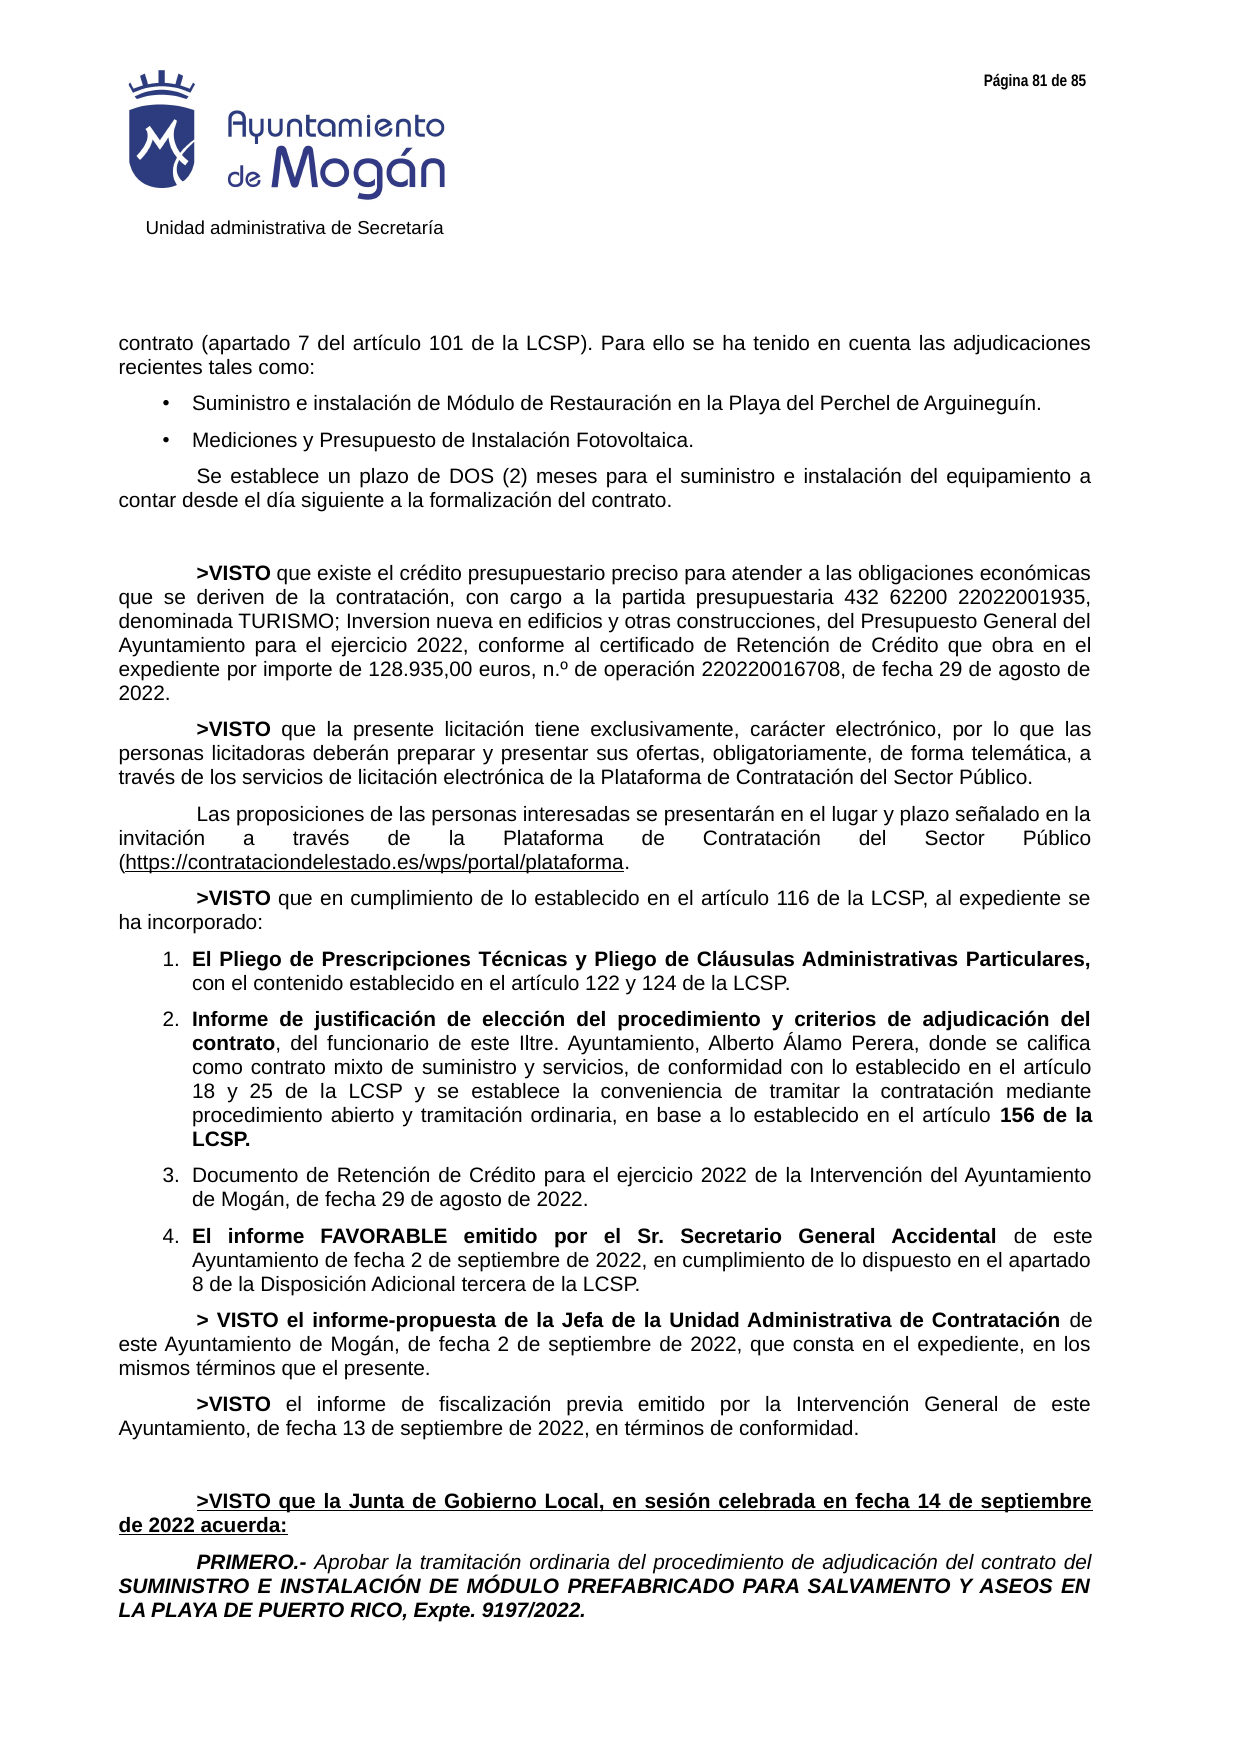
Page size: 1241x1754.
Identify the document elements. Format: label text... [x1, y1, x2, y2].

list El Pliego de Prescripciones Técnicas y Pliego de Cláusulas Administrativas Particulares, con el contenido establecido en el artículo 122 y 124 de la LCSP. [162, 946, 1092, 994]
text >VISTO que la presente licitación tiene exclusivamente, carácter electrónico, por lo que las personas licitadoras deberán preparar y presentar sus ofertas, obligatoriamente, de forma telemática, a través de los servicios de licitación electrónica de la Plataforma de Contratación del Sector Público. [118, 717, 1092, 789]
list El informe FAVORABLE emitido por el Sr. Secretario General Accidental de este Ayuntamiento de fecha 2 de septiembre de 2022, en cumplimiento de lo dispuesto en el apartado 8 de la Disposición Adicional tercera de la LCSP. [162, 1223, 1092, 1295]
list Informe de justificación de elección del procedimiento y criterios de adjudicación del contrato, del funcionario de este Iltre. Ayuntamiento, Alberto Álamo Perera, donde se califica como contrato mixto de suministro y servicios, de conformidad con lo establecido en el artículo 18 y 25 de la LCSP y se establece la conveniencia de tramitar la contratación mediante procedimiento abierto y tramitación ordinaria, en base a lo establecido en el artículo 156 de la LCSP. [162, 1007, 1092, 1151]
text Se establece un plazo de DOS (2) meses para el suministro e instalación del equipamiento a contar desde el día siguiente a la formalización del contrato. [118, 464, 1092, 512]
text PRIMERO.- Aprobar la tramitación ordinaria del procedimiento de adjudicación del contrato del SUMINISTRO E INSTALACIÓN DE MÓDULO PREFABRICADO PARA SALVAMENTO Y ASEOS EN LA PLAYA DE PUERTO RICO, Expte. 9197/2022. [118, 1549, 1092, 1621]
text > VISTO el informe-propuesta de la Jefa de la Unidad Administrativa de Contratación de este Ayuntamiento de Mogán, de fecha 2 de septiembre de 2022, que consta en el expediente, en los mismos términos que el presente. [118, 1308, 1092, 1380]
text >VISTO el informe de fiscalización previa emitido por la Intervención General de este Ayuntamiento, de fecha 13 de septiembre de 2022, en términos de conformidad. [118, 1392, 1092, 1440]
text >VISTO que existe el crédito presupuestario preciso para atender a las obligaciones económicas que se deriven de la contratación, con cargo a la partida presupuestaria 432 62200 22022001935, denominada TURISMO; Inversion nueva en edificios y otras construcciones, del Presupuesto General del Ayuntamiento para el ejercicio 2022, conforme al certificado de Retención de Crédito que obra en el expediente por importe de 128.935,00 euros, n.º de operación 220220016708, de fecha 29 de agosto de 2022. [118, 561, 1092, 705]
text >VISTO que en cumplimiento de lo establecido en el artículo 116 de la LCSP, al expediente se ha incorporado: [118, 886, 1092, 934]
text Las proposiciones de las personas interesadas se presentarán en el lugar y plazo señalado en la invitación a través de la Plataforma de Contratación del Sector Público (https://contrataciondelestado.es/wps/portal/plataforma. [118, 802, 1092, 873]
list Documento de Retención de Crédito para el ejercicio 2022 de la Intervención del Ayuntamiento de Mogán, de fecha 29 de agosto de 2022. [162, 1163, 1092, 1211]
list Mediciones y Presupuesto de Instalación Fotovoltaica. [162, 427, 1092, 452]
text contrato (apartado 7 del artículo 101 de la LCSP). Para ello se ha tenido en cuenta las adjudicaciones recientes tales como: [118, 331, 1092, 378]
list Suministro e instalación de Módulo de Restauración en la Playa del Perchel de Arguineguín. [162, 391, 1092, 415]
picture [128, 70, 445, 206]
text >VISTO que la Junta de Gobierno Local, en sesión celebrada en fecha 14 de septiembre de 2022 acuerda: [118, 1489, 1092, 1537]
